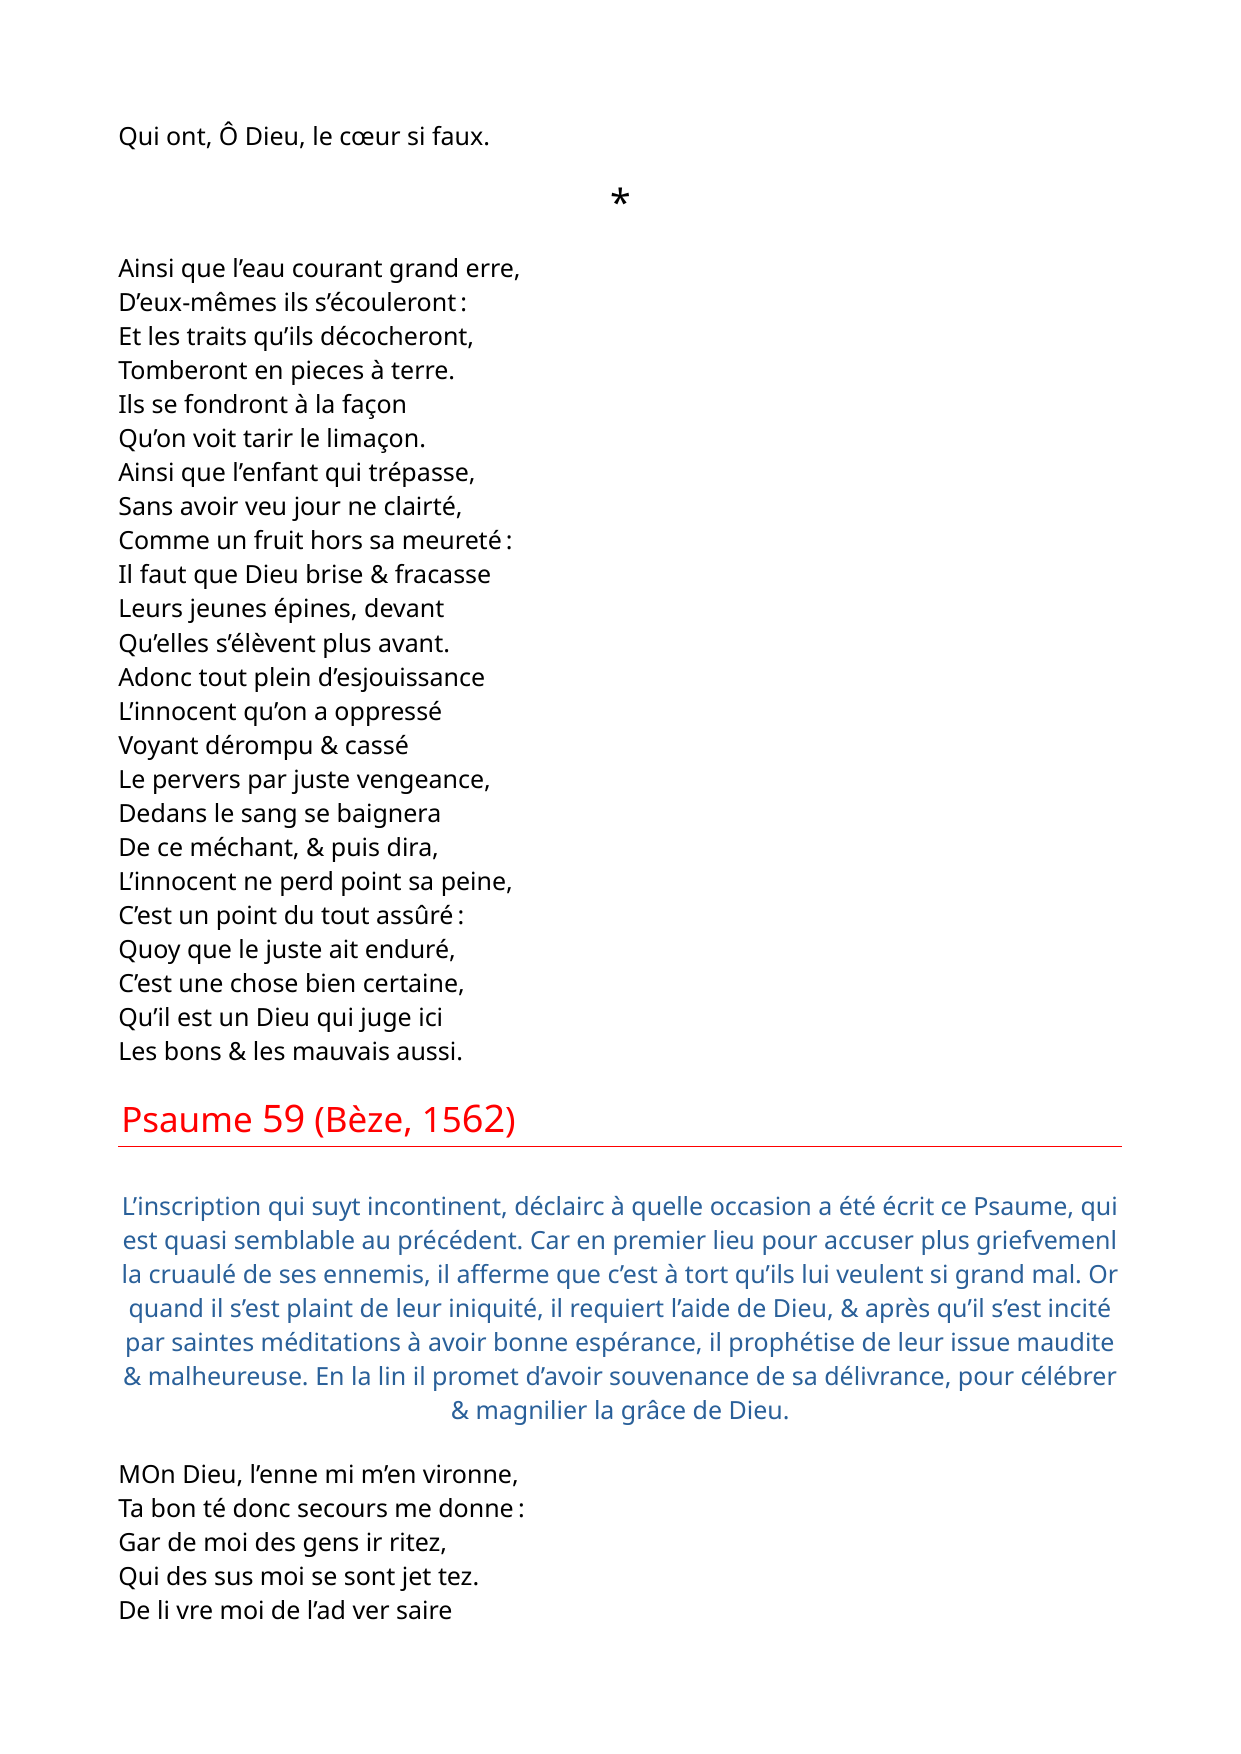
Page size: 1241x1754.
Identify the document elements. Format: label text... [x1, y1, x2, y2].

text Ainsi que l’eau courant grand erre, [118, 251, 1122, 284]
text Qu’il est un Dieu qui juge ici [118, 1000, 1122, 1034]
text Qu’on voit tarir le limaçon. [118, 421, 1122, 455]
text De li vre moi de l’ad ver saire [118, 1593, 1122, 1627]
text Ta bon té donc secours me donne : [118, 1490, 1122, 1524]
text * [118, 176, 1122, 227]
text Ils se fondront à la façon [118, 387, 1122, 421]
text Qu’elles s’élèvent plus avant. [118, 625, 1122, 659]
text Il faut que Dieu brise & fracasse [118, 557, 1122, 591]
text C’est une chose bien certaine, [118, 966, 1122, 1000]
text Quoy que le juste ait enduré, [118, 932, 1122, 966]
text Et les traits qu’ils décocheront, [118, 319, 1122, 353]
text Ainsi que l’enfant qui trépasse, [118, 455, 1122, 489]
text Dedans le sang se baignera [118, 796, 1122, 829]
text Voyant dérompu & cassé [118, 727, 1122, 761]
text Le pervers par juste vengeance, [118, 761, 1122, 796]
text Sans avoir veu jour ne clairté, [118, 489, 1122, 523]
text L’inscription qui suyt incontinent, déclairc à quelle occasion a été écrit ce Psaume, qui est quasi semblable au précédent. Car en premier lieu pour accuser plus griefvemenl la cruaulé de ses ennemis, il afferme que c’est à tort qu’ils lui veulent si grand mal. Or quand il s’est plaint de leur iniquité, il requiert l’aide de Dieu, & après qu’il s’est incité par saintes méditations à avoir bonne espérance, il prophétise de leur issue maudite & malheureuse. En la lin il promet d’avoir souvenance de sa délivrance, pour célébrer & magnilier la grâce de Dieu. [118, 1188, 1122, 1427]
text De ce méchant, & puis dira, [118, 829, 1122, 864]
text Les bons & les mauvais aussi. [118, 1034, 1122, 1068]
text D’eux-mêmes ils s’écouleront : [118, 284, 1122, 319]
text Adonc tout plein d’esjouissance [118, 659, 1122, 693]
text Comme un fruit hors sa meureté : [118, 523, 1122, 557]
text Leurs jeunes épines, devant [118, 591, 1122, 625]
text Qui des sus moi se sont jet tez. [118, 1558, 1122, 1593]
text MOn Dieu, l’enne mi m’en vironne, [118, 1456, 1122, 1490]
text C’est un point du tout assûré : [118, 898, 1122, 932]
text L’innocent qu’on a oppressé [118, 693, 1122, 727]
text L’innocent ne perd point sa peine, [118, 864, 1122, 898]
text Qui ont, Ô Dieu, le cœur si faux. [118, 118, 1122, 152]
subtitle Psaume 59 (Bèze, 1562) [118, 1089, 1122, 1146]
text Gar de moi des gens ir ritez, [118, 1524, 1122, 1558]
text Tomberont en pieces à terre. [118, 353, 1122, 387]
